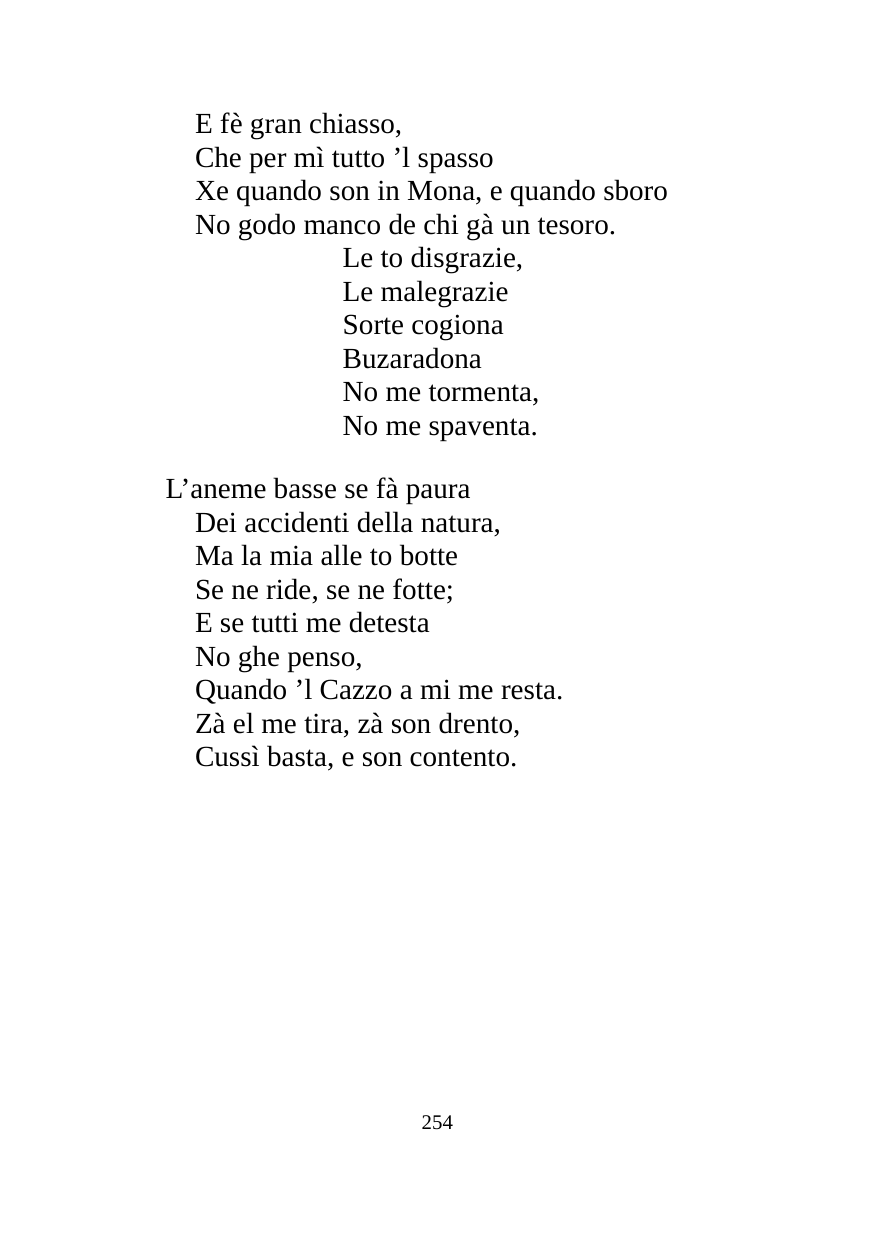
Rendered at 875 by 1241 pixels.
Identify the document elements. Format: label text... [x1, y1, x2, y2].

text L’aneme basse se fà paura Dei accidenti della natura, Ma la mia alle to botte Se ne ride, se ne fotte; E se tutti me detesta No ghe penso, Quando ’l Cazzo a mi me resta. Zà el me tira, zà son drento, Cussì basta, e son contento. [165, 471, 768, 773]
text E fè gran chiasso, Che per mì tutto ’l spasso Xe quando son in Mona, e quando sboro No godo manco de chi gà un tesoro. Le to disgrazie, Le malegrazie Sorte cogiona Buzaradona No me tormenta, No me spaventa. [165, 106, 768, 442]
